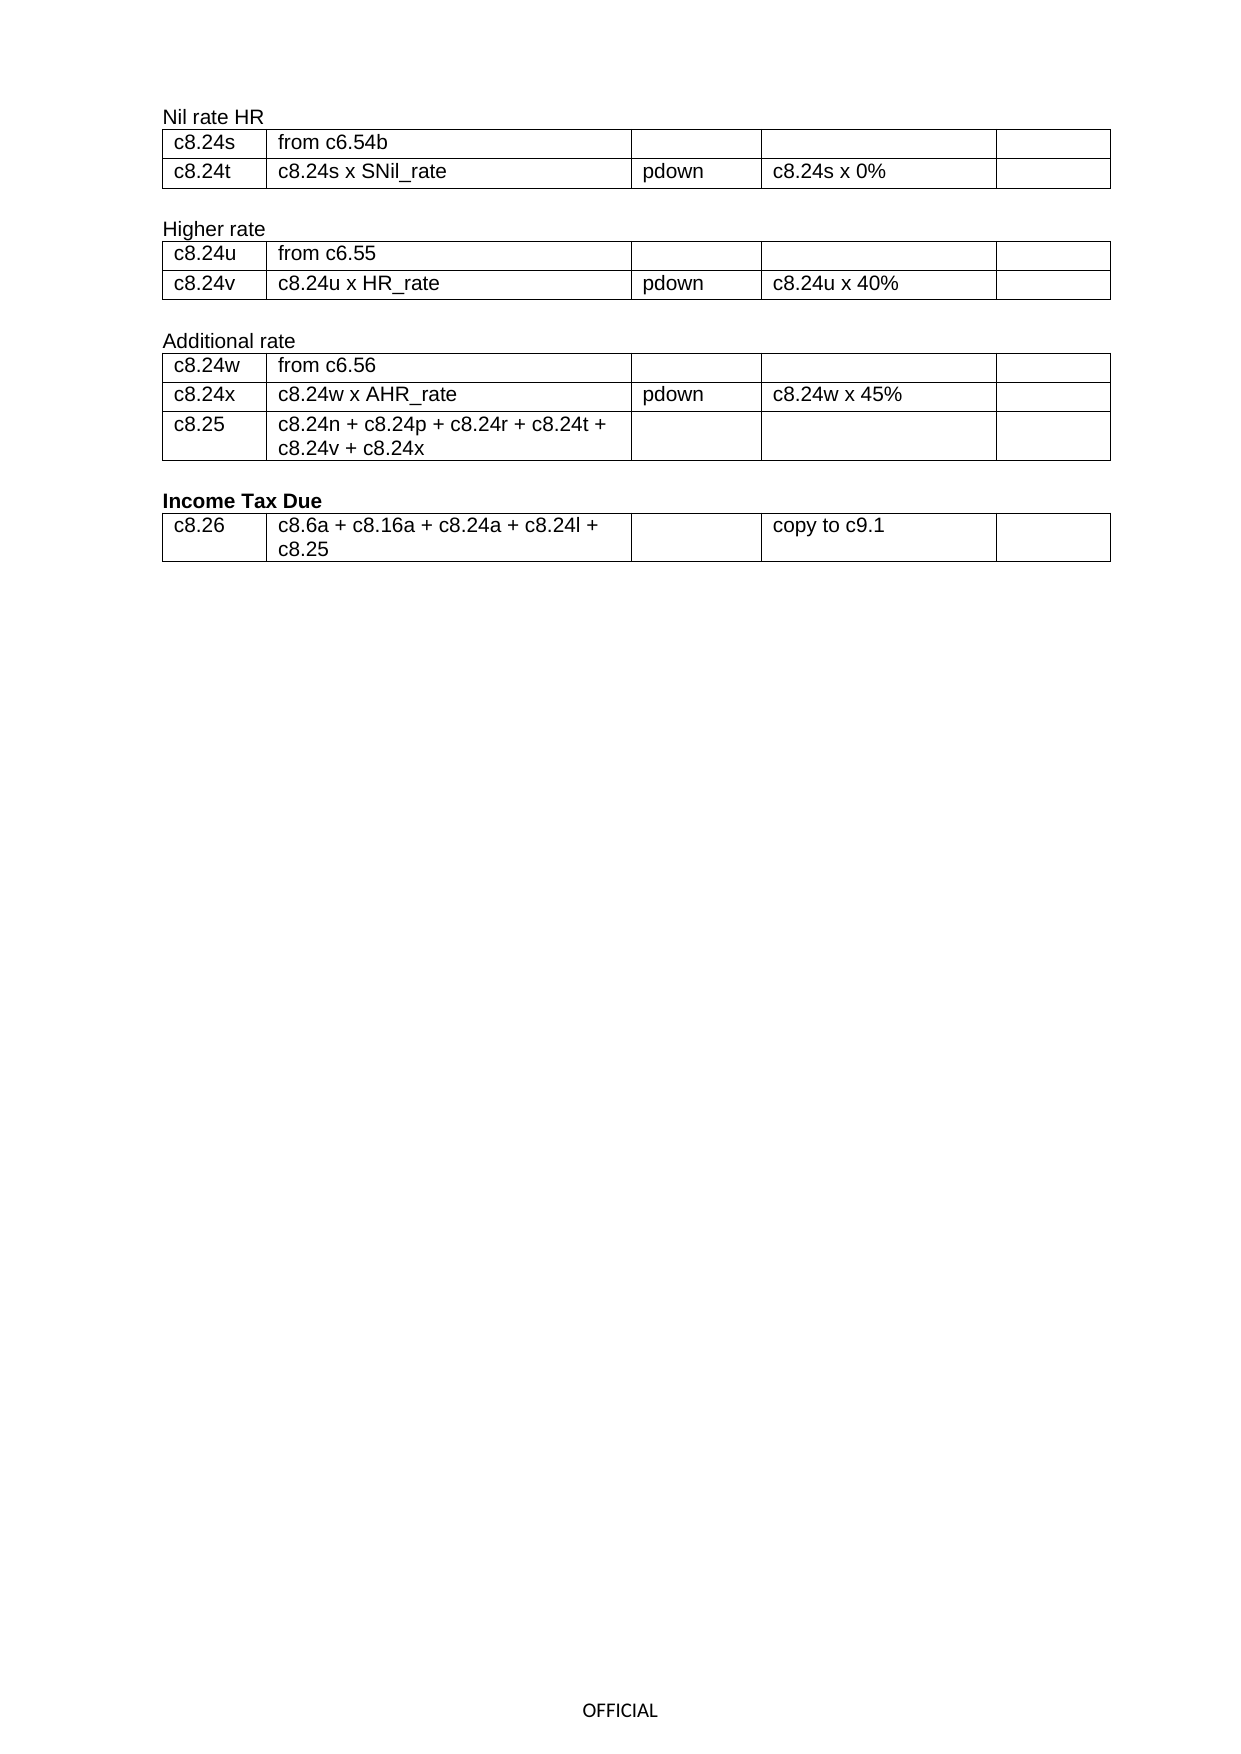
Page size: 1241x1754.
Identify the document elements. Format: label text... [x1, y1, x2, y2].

table_header [762, 242, 996, 270]
table_cell [632, 412, 761, 459]
table_cell c8.24u x 40% [762, 271, 996, 299]
table_cell [997, 383, 1110, 411]
table_cell pdown [632, 159, 761, 187]
table_cell [997, 159, 1110, 187]
table_header [762, 130, 996, 158]
table_cell c8.24n + c8.24p + c8.24r + c8.24t + c8.24v + c8.24x [267, 412, 631, 459]
table_header c8.24u [163, 242, 266, 270]
table_header [632, 130, 761, 158]
text Higher rate [162, 217, 1135, 241]
table_header [997, 514, 1110, 561]
table_header c8.26 [163, 514, 266, 561]
table_header [997, 130, 1110, 158]
table_header [997, 242, 1110, 270]
table_cell c8.24t [163, 159, 266, 187]
table_cell [997, 412, 1110, 459]
table_cell c8.24w x AHR_rate [267, 383, 631, 411]
text Additional rate [162, 328, 1135, 352]
table_header c8.6a + c8.16a + c8.24a + c8.24l + c8.25 [267, 514, 631, 561]
table_cell [762, 412, 996, 459]
table_cell pdown [632, 271, 761, 299]
table_cell c8.24x [163, 383, 266, 411]
table_header from c6.55 [267, 242, 631, 270]
table_header [632, 354, 761, 382]
table_cell c8.24v [163, 271, 266, 299]
table_header c8.24s [163, 130, 266, 158]
table_header [632, 514, 761, 561]
table_cell c8.24s x SNil_rate [267, 159, 631, 187]
table_header [632, 242, 761, 270]
table_cell [997, 271, 1110, 299]
table_header c8.24w [163, 354, 266, 382]
table_cell pdown [632, 383, 761, 411]
table_header [997, 354, 1110, 382]
table_header copy to c9.1 [762, 514, 996, 561]
table_cell c8.24u x HR_rate [267, 271, 631, 299]
table_header [762, 354, 996, 382]
table_cell c8.24w x 45% [762, 383, 996, 411]
table_header from c6.54b [267, 130, 631, 158]
text Income Tax Due [162, 489, 1135, 513]
table_header from c6.56 [267, 354, 631, 382]
table_cell c8.25 [163, 412, 266, 459]
text Nil rate HR [162, 105, 1135, 129]
table_cell c8.24s x 0% [762, 159, 996, 187]
